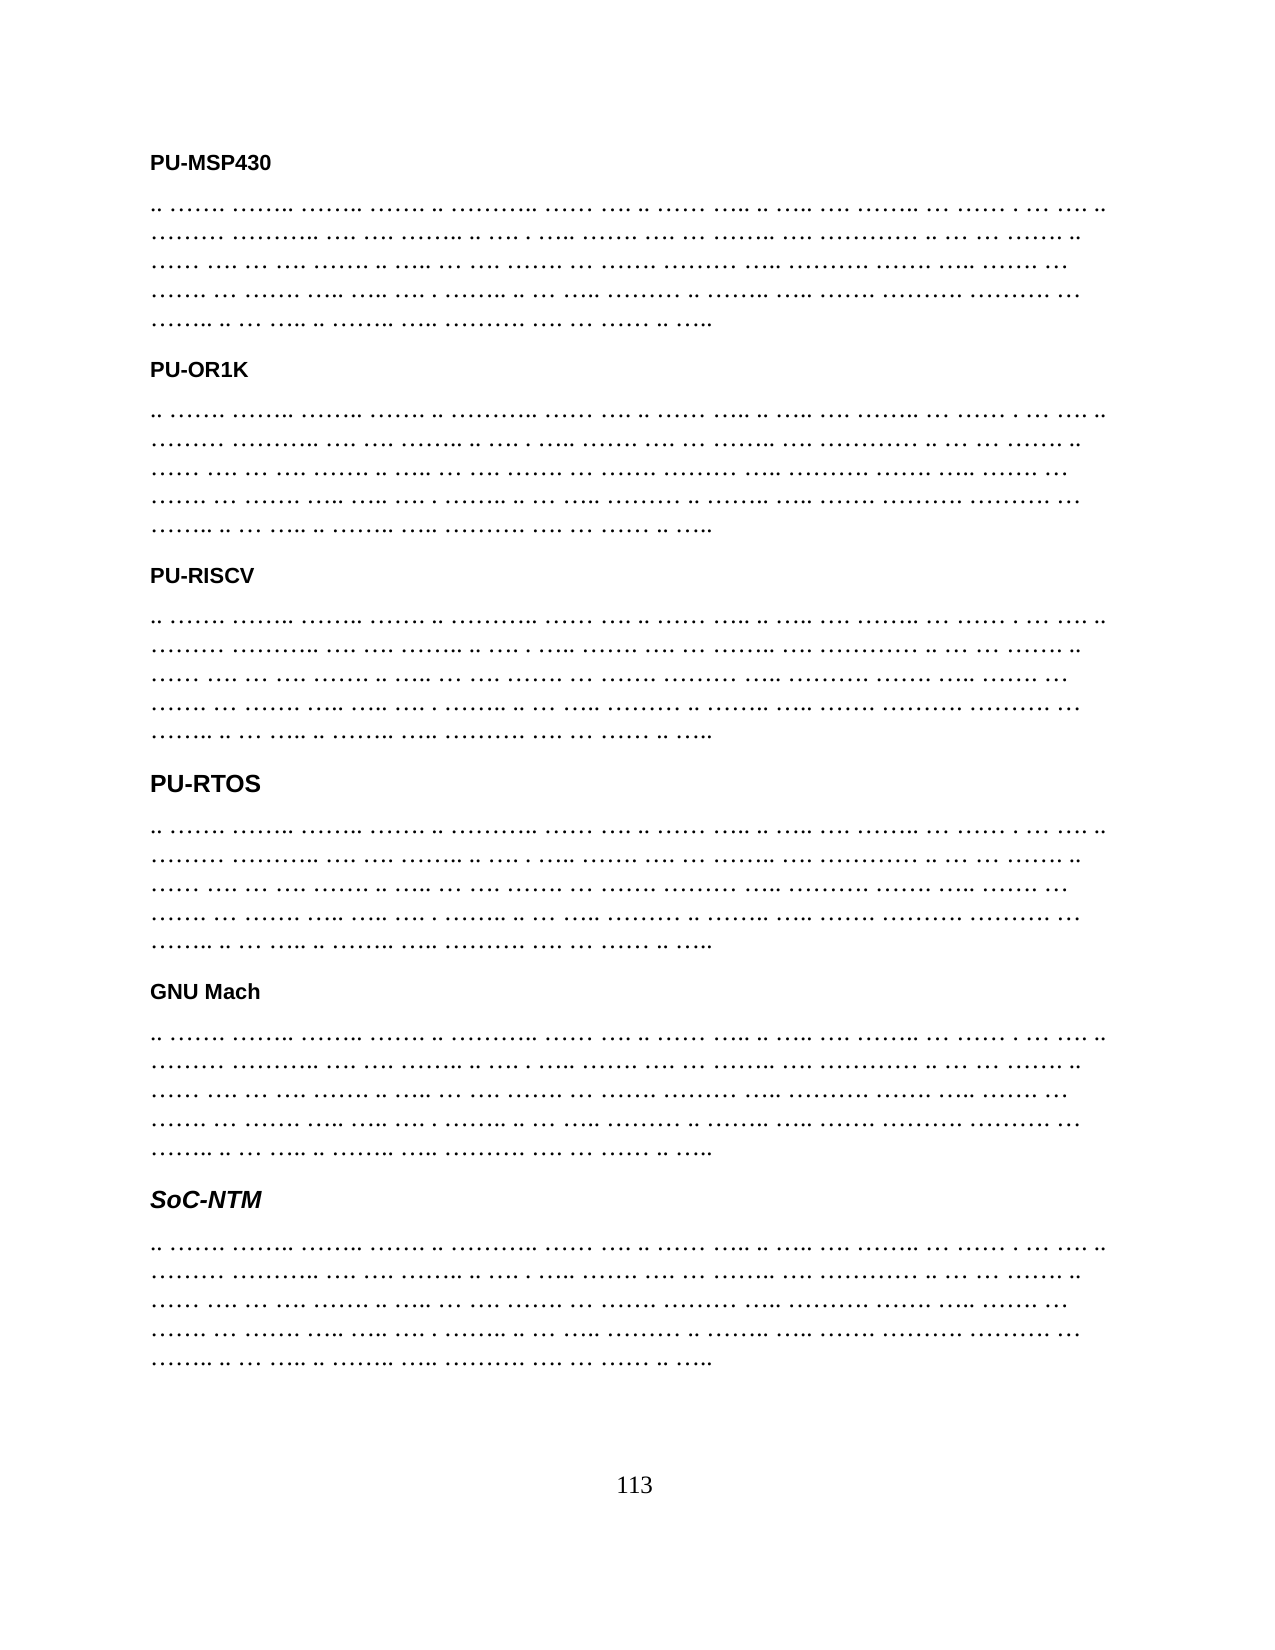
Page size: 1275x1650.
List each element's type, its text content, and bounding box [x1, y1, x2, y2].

text .. ……. …….. …….. ……. .. ……….. …… …. .. …… ….. .. ….. …. …….. … …… . … …. .. ……… ……….. …. …. …….. .. …. . ….. ……. …. … …….. …. ………… .. … … ……. .. …… …. … …. ……. .. ….. … …. ……. … ……. ……… ….. ………. ……. ….. ……. … ……. … ……. ….. ….. …. . …….. .. … ….. ……… .. …….. ….. ……. ………. ………. … …….. .. … ….. .. …….. ….. ………. …. … …… .. ….. [150, 1017, 1125, 1161]
text .. ……. …….. …….. ……. .. ……….. …… …. .. …… ….. .. ….. …. …….. … …… . … …. .. ……… ……….. …. …. …….. .. …. . ….. ……. …. … …….. …. ………… .. … … ……. .. …… …. … …. ……. .. ….. … …. ……. … ……. ……… ….. ………. ……. ….. ……. … ……. … ……. ….. ….. …. . …….. .. … ….. ……… .. …….. ….. ……. ………. ………. … …….. .. … ….. .. …….. ….. ………. …. … …… .. ….. [150, 601, 1125, 744]
subtitle PU-RTOS [150, 769, 1125, 798]
text .. ……. …….. …….. ……. .. ……….. …… …. .. …… ….. .. ….. …. …….. … …… . … …. .. ……… ……….. …. …. …….. .. …. . ….. ……. …. … …….. …. ………… .. … … ……. .. …… …. … …. ……. .. ….. … …. ……. … ……. ……… ….. ………. ……. ….. ……. … ……. … ……. ….. ….. …. . …….. .. … ….. ……… .. …….. ….. ……. ………. ………. … …….. .. … ….. .. …….. ….. ………. …. … …… .. ….. [150, 810, 1125, 954]
subtitle GNU Mach [150, 979, 1125, 1004]
text .. ……. …….. …….. ……. .. ……….. …… …. .. …… ….. .. ….. …. …….. … …… . … …. .. ……… ……….. …. …. …….. .. …. . ….. ……. …. … …….. …. ………… .. … … ……. .. …… …. … …. ……. .. ….. … …. ……. … ……. ……… ….. ………. ……. ….. ……. … ……. … ……. ….. ….. …. . …….. .. … ….. ……… .. …….. ….. ……. ………. ………. … …….. .. … ….. .. …….. ….. ………. …. … …… .. ….. [150, 394, 1125, 538]
subtitle PU-RISCV [150, 563, 1125, 588]
subtitle PU-OR1K [150, 356, 1125, 382]
subtitle PU-MSP430 [150, 150, 1125, 175]
subtitle SoC-NTM [150, 1186, 1125, 1214]
text .. ……. …….. …….. ……. .. ……….. …… …. .. …… ….. .. ….. …. …….. … …… . … …. .. ……… ……….. …. …. …….. .. …. . ….. ……. …. … …….. …. ………… .. … … ……. .. …… …. … …. ……. .. ….. … …. ……. … ……. ……… ….. ………. ……. ….. ……. … ……. … ……. ….. ….. …. . …….. .. … ….. ……… .. …….. ….. ……. ………. ………. … …….. .. … ….. .. …….. ….. ………. …. … …… .. ….. [150, 188, 1125, 331]
text .. ……. …….. …….. ……. .. ……….. …… …. .. …… ….. .. ….. …. …….. … …… . … …. .. ……… ……….. …. …. …….. .. …. . ….. ……. …. … …….. …. ………… .. … … ……. .. …… …. … …. ……. .. ….. … …. ……. … ……. ……… ….. ………. ……. ….. ……. … ……. … ……. ….. ….. …. . …….. .. … ….. ……… .. …….. ….. ……. ………. ………. … …….. .. … ….. .. …….. ….. ………. …. … …… .. ….. [150, 1227, 1125, 1370]
